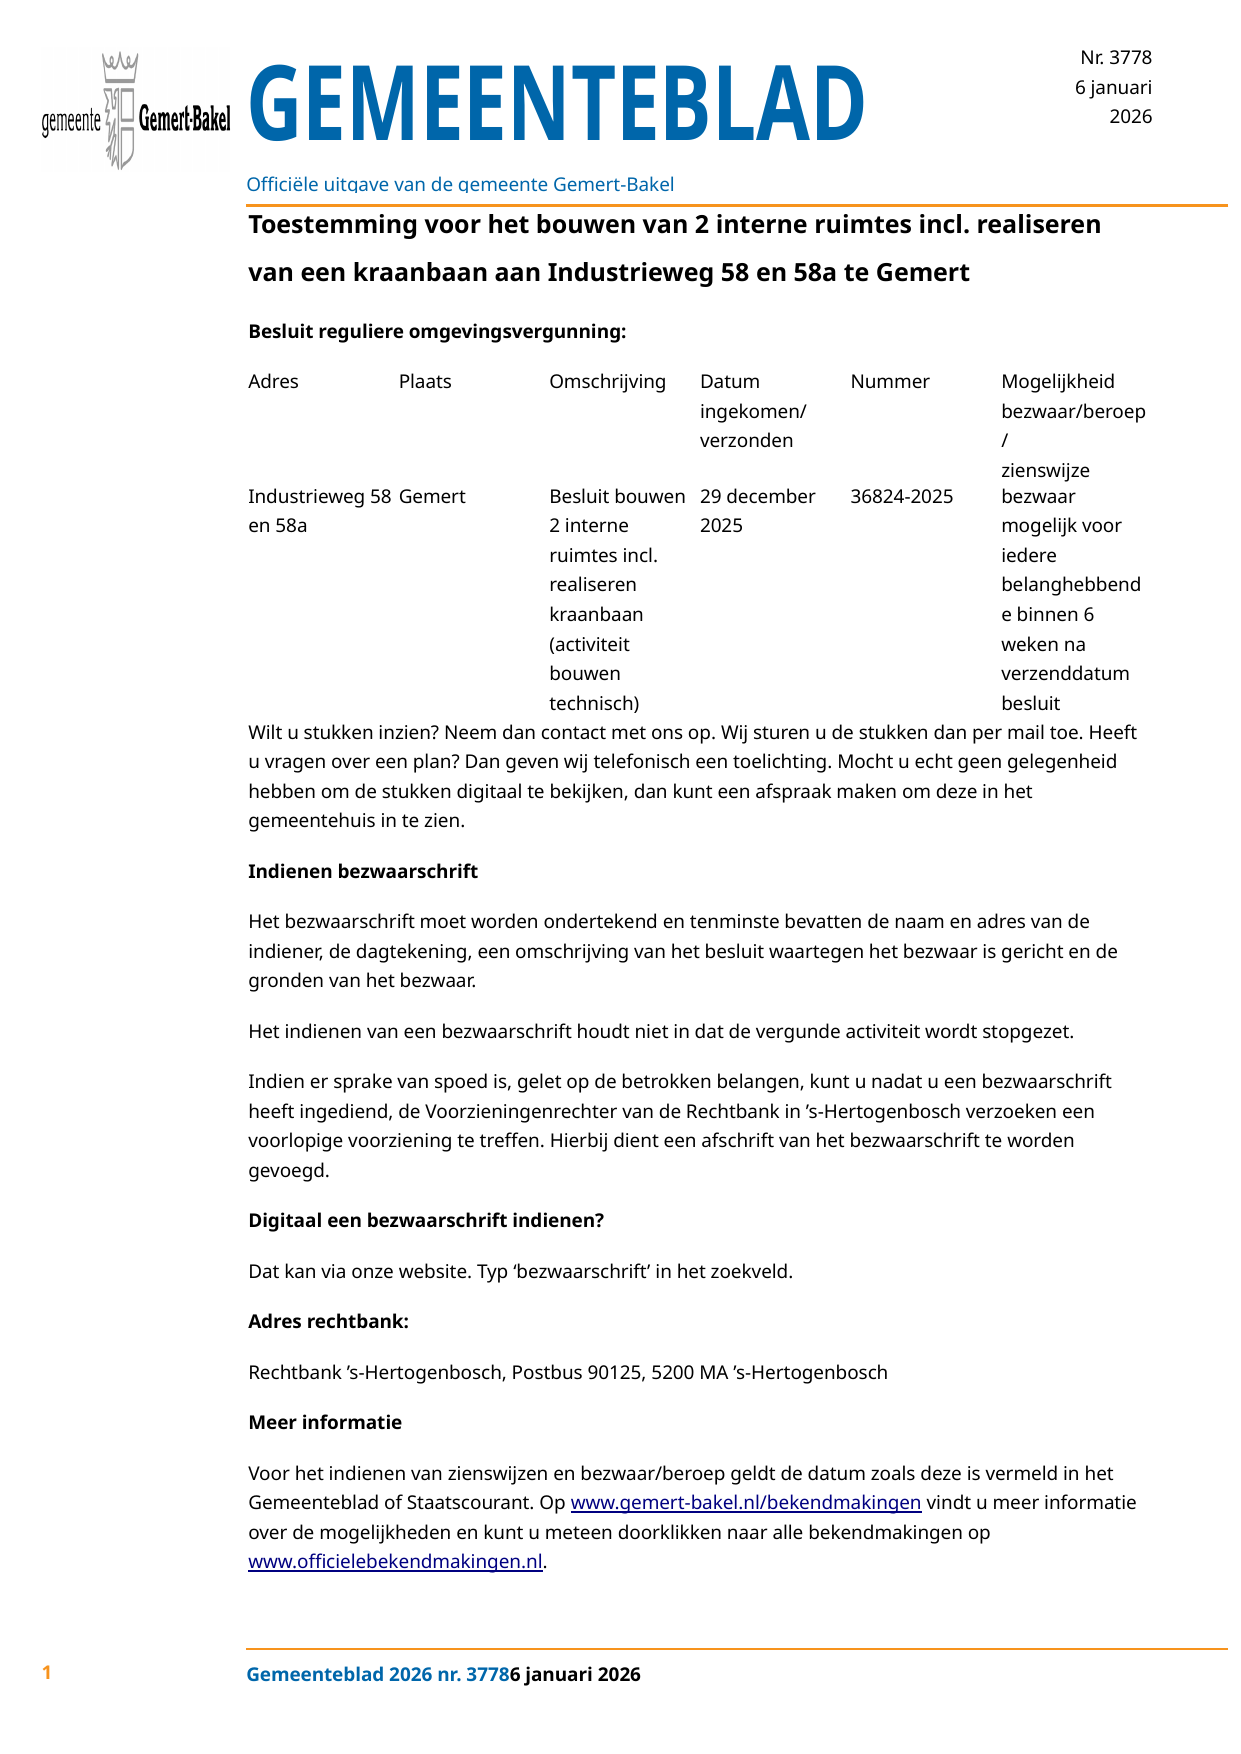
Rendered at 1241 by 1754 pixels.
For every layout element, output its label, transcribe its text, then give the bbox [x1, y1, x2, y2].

text Voor het indienen van zienswijzen en bezwaar/beroep geldt de datum zoals deze is vermeld in het Gemeenteblad of Staatscourant. Op www.gemert-bakel.nl/bekendmakingen vindt u meer informatie over de mogelijkheden en kunt u meteen doorklikken naar alle bekendmakingen op www.officielebekendmakingen.nl. [248, 1460, 1152, 1574]
text Adres rechtbank: [248, 1308, 1152, 1334]
table_header Omschrijving [549, 369, 700, 483]
picture [41, 47, 231, 172]
table_header Adres [248, 369, 398, 483]
table_header Nummer [850, 369, 1001, 483]
table_header Datum ingekomen/ verzonden [700, 369, 850, 483]
text Dat kan via onze website. Typ ‘bezwaarschrift’ in het zoekveld. [248, 1258, 1152, 1284]
text Toestemming voor het bouwen van 2 interne ruimtes incl. realiseren van een kraanbaan aan Industrieweg 58 en 58a te Gemert [248, 207, 1152, 288]
table_header Plaats [399, 369, 549, 483]
table_cell Besluit bouwen 2 interne ruimtes incl. realiseren kraanbaan (activiteit bouwen technisch) [549, 483, 700, 716]
table_cell Gemert [399, 483, 549, 716]
table_header Mogelijkheid bezwaar/beroep/ zienswijze [1001, 369, 1152, 483]
table_cell 36824-2025 [850, 483, 1001, 716]
table_cell bezwaar mogelijk voor iedere belanghebbende binnen 6 weken na verzenddatum besluit [1001, 483, 1152, 716]
text Meer informatie [248, 1409, 1152, 1435]
text Besluit reguliere omgevingsvergunning: [248, 318, 1152, 344]
table_cell 29 december 2025 [700, 483, 850, 716]
text Indien er sprake van spoed is, gelet op de betrokken belangen, kunt u nadat u een bezwaarschrift heeft ingediend, de Voorzieningenrechter van de Rechtbank in ’s-Hertogenbosch verzoeken een voorlopige voorziening te treffen. Hierbij dient een afschrift van het bezwaarschrift te worden gevoegd. [248, 1068, 1152, 1183]
text Het indienen van een bezwaarschrift houdt niet in dat de vergunde activiteit wordt stopgezet. [248, 1018, 1152, 1044]
text Wilt u stukken inzien? Neem dan contact met ons op. Wij sturen u de stukken dan per mail toe. Heeft u vragen over een plan? Dan geven wij telefonisch een toelichting. Mocht u echt geen gelegenheid hebben om de stukken digitaal te bekijken, dan kunt een afspraak maken om deze in het gemeentehuis in te zien. [248, 719, 1152, 833]
text Rechtbank ’s-Hertogenbosch, Postbus 90125, 5200 MA ’s-Hertogenbosch [248, 1359, 1152, 1385]
text Digitaal een bezwaarschrift indienen? [248, 1208, 1152, 1233]
text Het bezwaarschrift moet worden ondertekend en tenminste bevatten de naam en adres van de indiener, de dagtekening, een omschrijving van het besluit waartegen het bezwaar is gericht en de gronden van het bezwaar. [248, 908, 1152, 993]
table_cell Industrieweg 58 en 58a [248, 483, 398, 716]
text Indienen bezwaarschrift [248, 858, 1152, 884]
